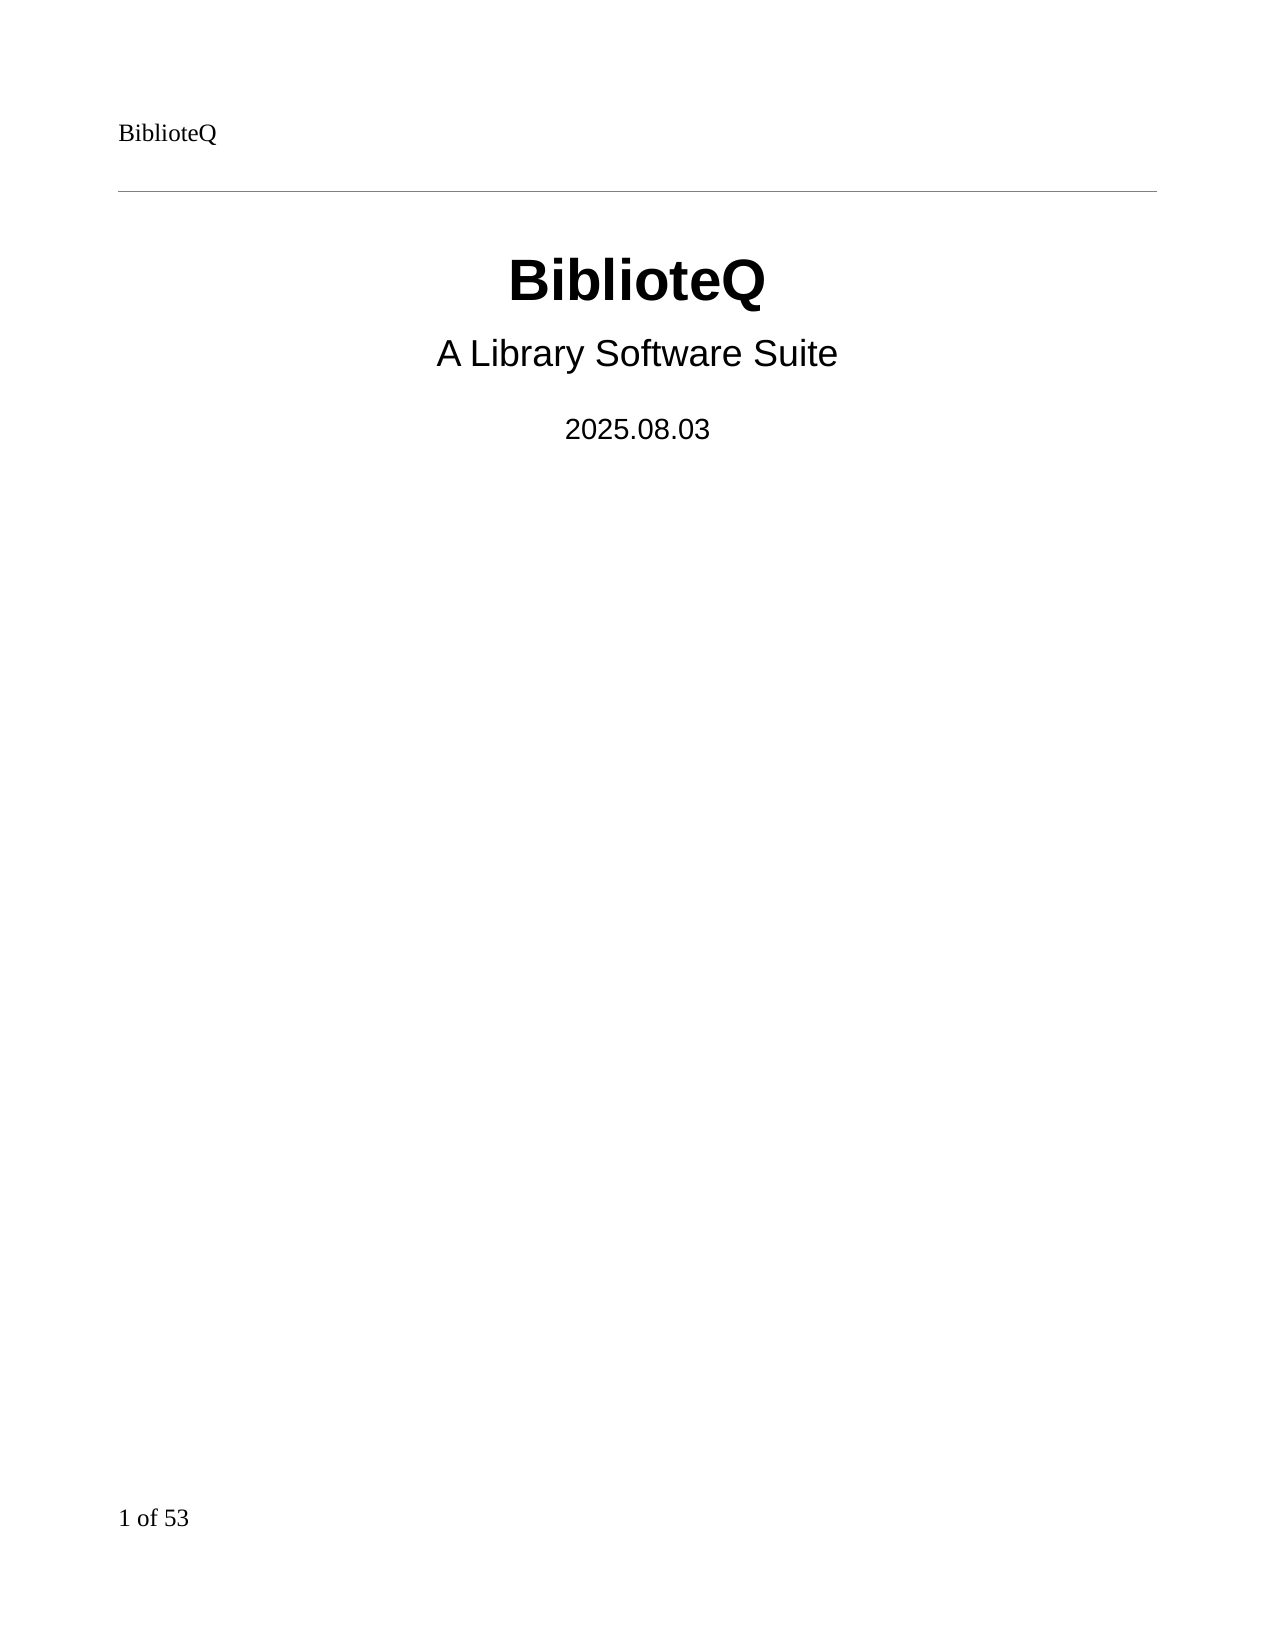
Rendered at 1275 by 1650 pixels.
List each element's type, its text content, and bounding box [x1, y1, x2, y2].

subtitle A Library Software Suite [118, 331, 1157, 374]
title BiblioteQ [118, 246, 1157, 313]
subtitle 2025.08.03 [118, 412, 1157, 446]
